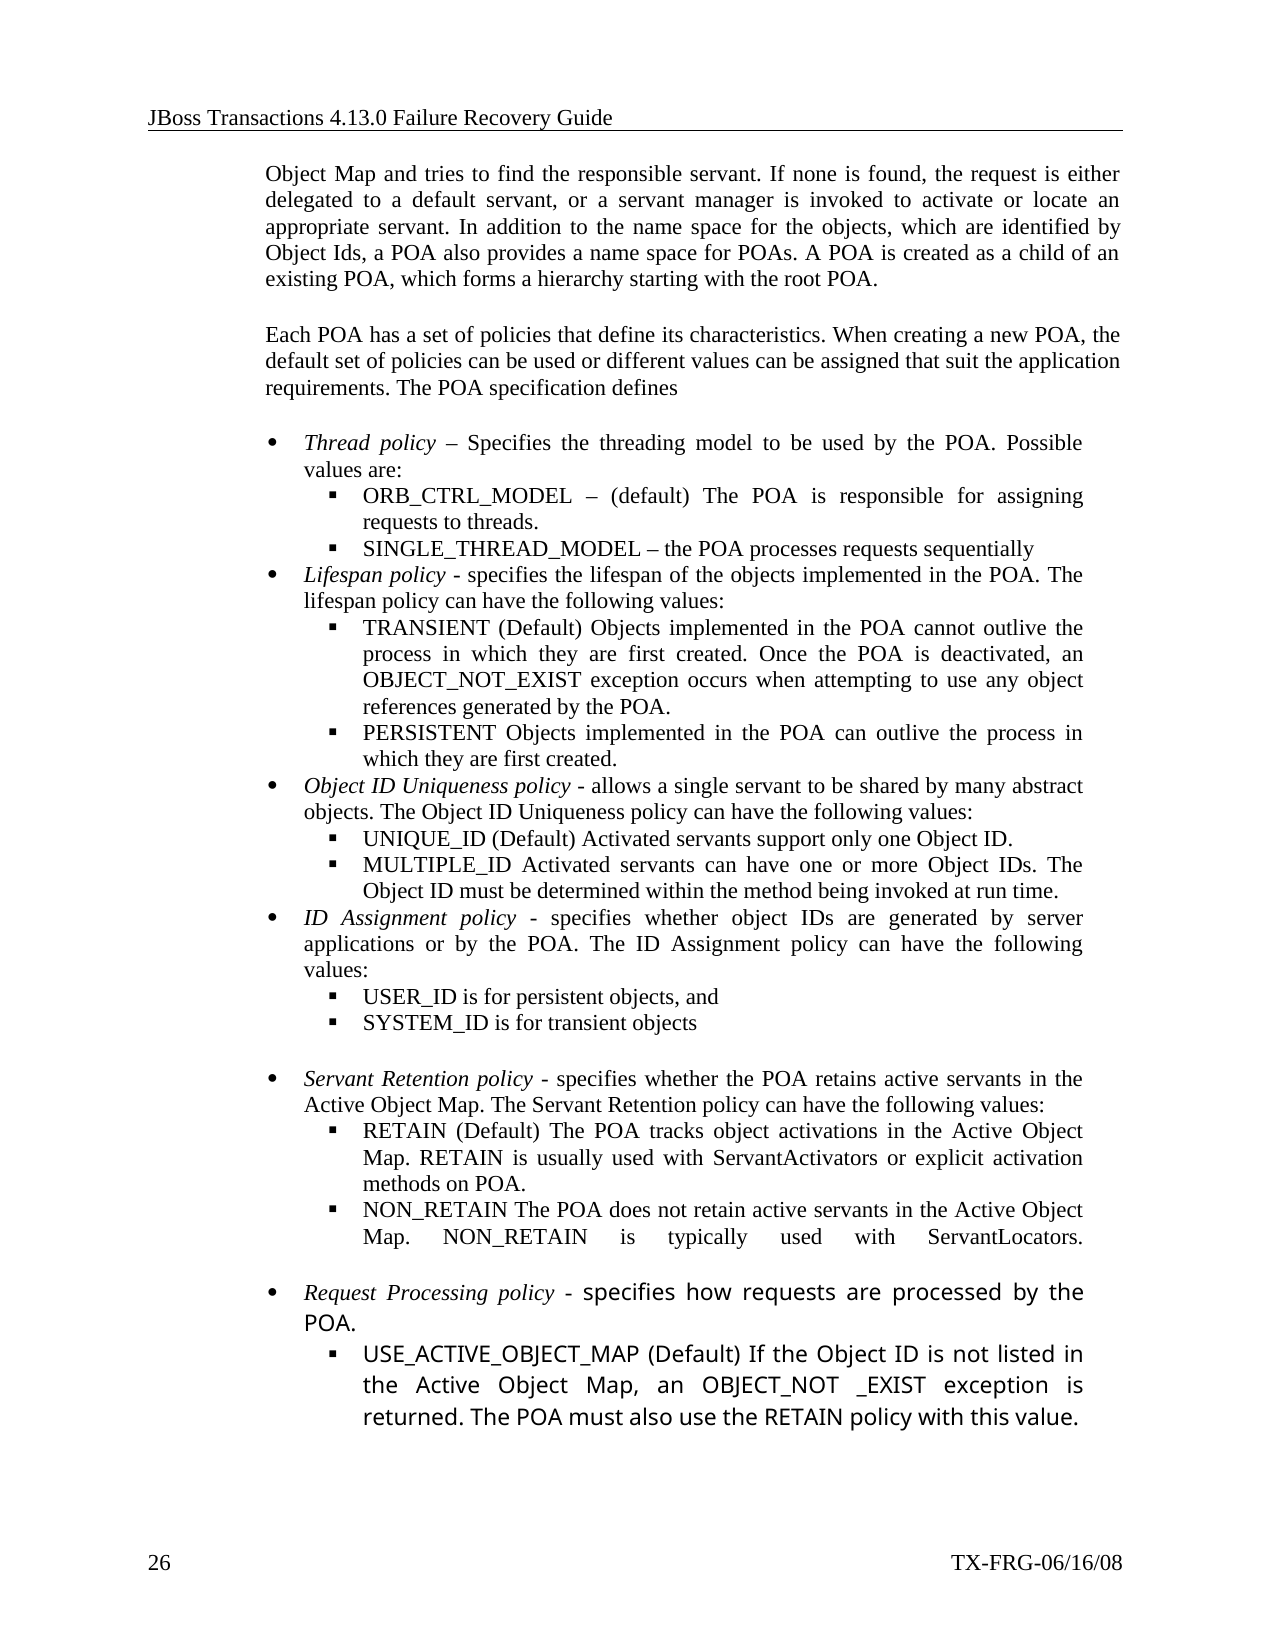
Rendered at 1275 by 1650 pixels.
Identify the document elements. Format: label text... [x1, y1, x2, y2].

list USE_ACTIVE_OBJECT_MAP (Default) If the Object ID is not listed in the Active Object Map, an OBJECT_NOT _EXIST exception is returned. The POA must also use the RETAIN policy with this value. [327, 1338, 1084, 1432]
list PERSISTENT Objects implemented in the POA can outlive the process in which they are first created. [327, 719, 1084, 772]
list Request Processing policy - specifies how requests are processed by the POA. [268, 1275, 1084, 1338]
list UNIQUE_ID (Default) Activated servants support only one Object ID. [327, 824, 1084, 851]
list ID Assignment policy - specifies whether object IDs are generated by server applications or by the POA. The ID Assignment policy can have the following values: [268, 904, 1084, 983]
list ORB_CTRL_MODEL – (default) The POA is responsible for assigning requests to threads. [327, 482, 1084, 535]
text Each POA has a set of policies that define its characteristics. When creating a new POA, the default set of policies can be used or different values can be assigned that suit the application requirements. The POA specification defines [265, 321, 1122, 400]
list SYSTEM_ID is for transient objects [327, 1009, 1084, 1035]
list MULTIPLE_ID Activated servants can have one or more Object IDs. The Object ID must be determined within the method being invoked at run time. [327, 851, 1084, 904]
list Object ID Uniqueness policy - allows a single servant to be shared by many abstract objects. The Object ID Uniqueness policy can have the following values: [268, 772, 1084, 824]
list SINGLE_THREAD_MODEL – the POA processes requests sequentially [327, 535, 1084, 561]
list NON_RETAIN The POA does not retain active servants in the Active Object Map. NON_RETAIN is typically used with ServantLocators. [327, 1196, 1084, 1275]
list Lifespan policy - specifies the lifespan of the objects implemented in the POA. The lifespan policy can have the following values: [268, 561, 1084, 614]
list Servant Retention policy - specifies whether the POA retains active servants in the Active Object Map. The Servant Retention policy can have the following values: [268, 1064, 1084, 1117]
list RETAIN (Default) The POA tracks object activations in the Active Object Map. RETAIN is usually used with ServantActivators or explicit activation methods on POA. [327, 1117, 1084, 1196]
list TRANSIENT (Default) Objects implemented in the POA cannot outlive the process in which they are first created. Once the POA is deactivated, an OBJECT_NOT_EXIST exception occurs when attempting to use any object references generated by the POA. [327, 614, 1084, 719]
list USER_ID is for persistent objects, and [327, 983, 1084, 1009]
text Object Map and tries to find the responsible servant. If none is found, the request is either delegated to a default servant, or a servant manager is invoked to activate or locate an appropriate servant. In addition to the name space for the objects, which are identified by Object Ids, a POA also provides a name space for POAs. A POA is created as a child of an existing POA, which forms a hierarchy starting with the root POA. [265, 160, 1122, 292]
list Thread policy – Specifies the threading model to be used by the POA. Possible values are: [268, 429, 1084, 482]
